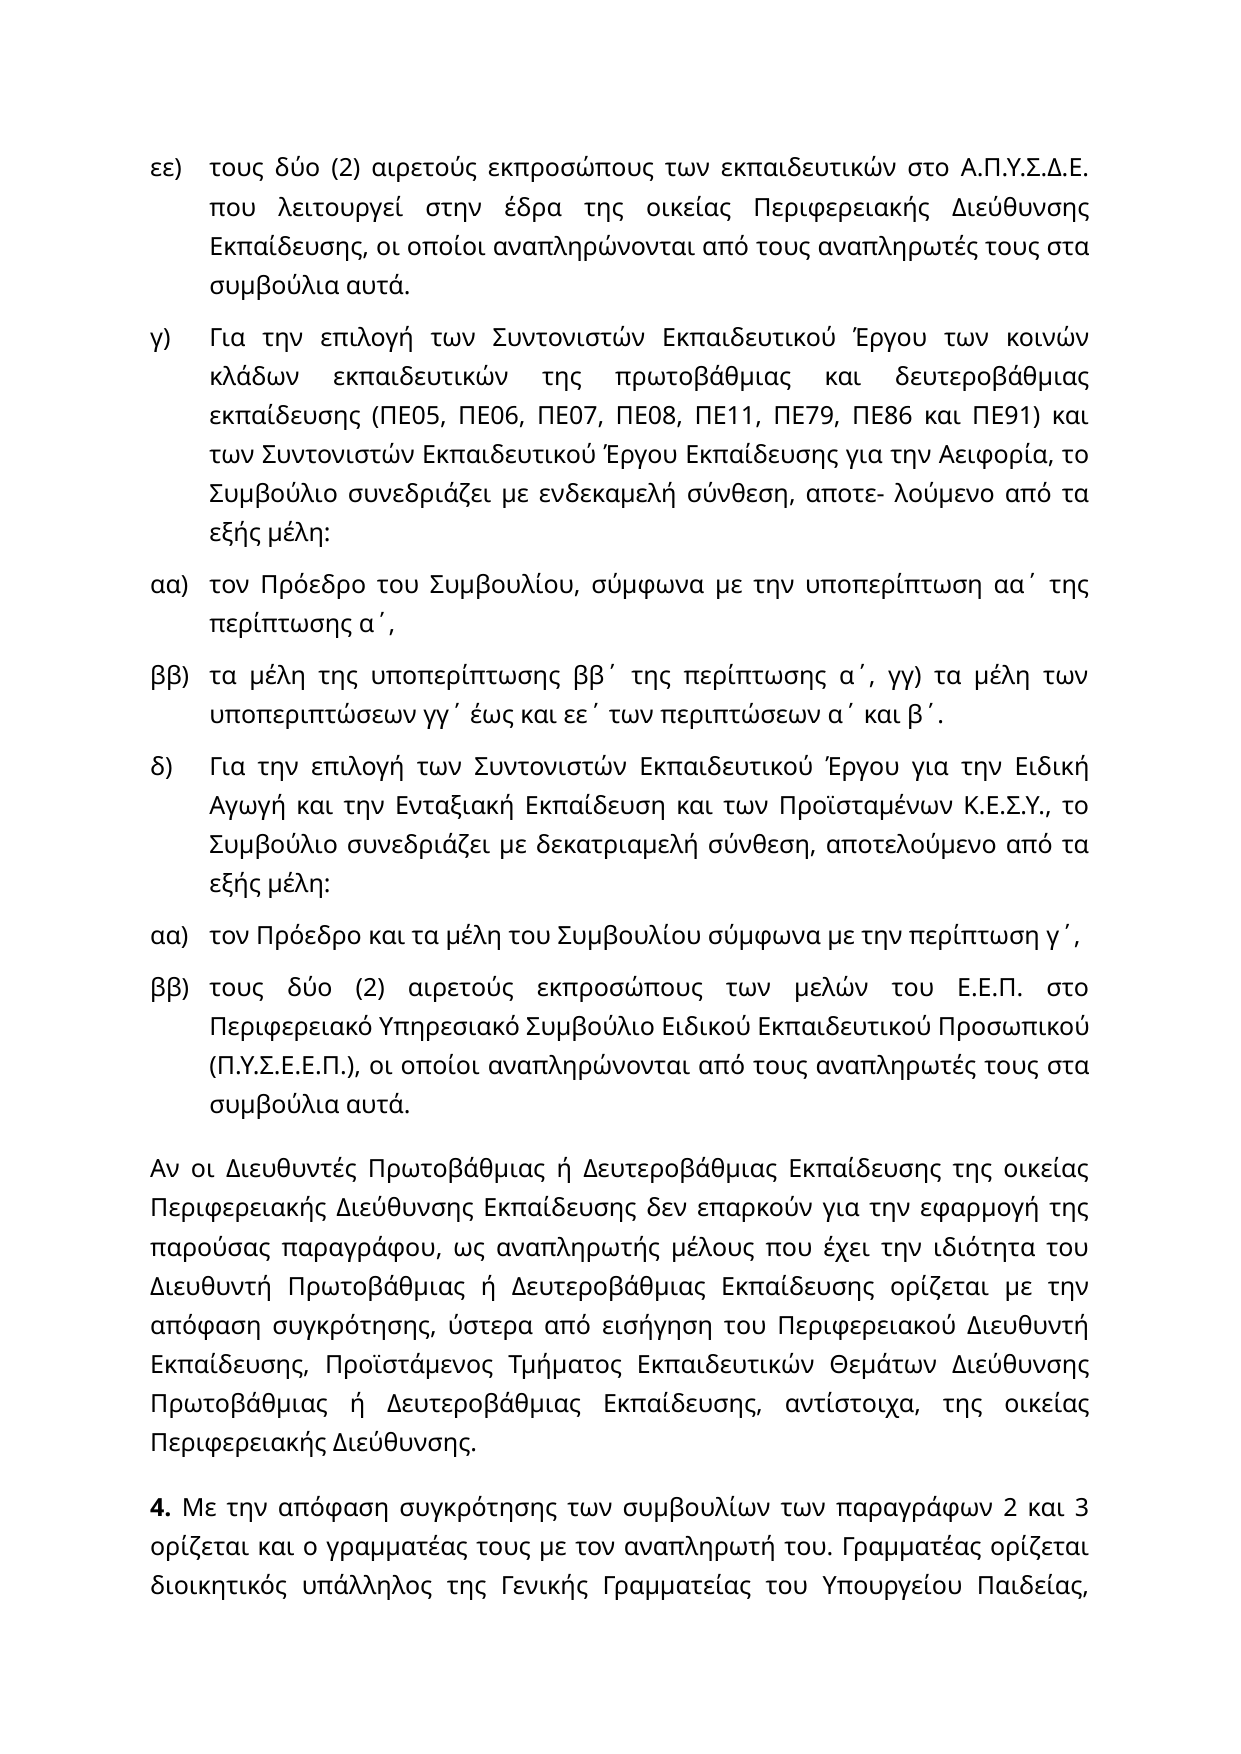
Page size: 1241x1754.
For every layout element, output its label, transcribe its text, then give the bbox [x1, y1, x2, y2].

text Αν οι Διευθυντές Πρωτοβάθμιας ή Δευτεροβάθμιας Εκπαίδευσης της οικείας Περιφερειακής Διεύθυνσης Εκπαίδευσης δεν επαρκούν για την εφαρμογή της παρούσας παραγράφου, ως αναπληρωτής μέλους που έχει την ιδιότητα του Διευθυντή Πρωτοβάθμιας ή Δευτεροβάθμιας Εκπαίδευσης ορίζεται με την απόφαση συγκρότησης, ύστερα από εισήγηση του Περιφερειακού Διευθυντή Εκπαίδευσης, Προϊστάμενος Τμήματος Εκπαιδευτικών Θεμάτων Διεύθυνσης Πρωτοβάθμιας ή Δευτεροβάθμιας Εκπαίδευσης, αντίστοιχα, της οικείας Περιφερειακής Διεύθυνσης. [150, 1151, 1090, 1459]
list αα) τον Πρόεδρο και τα μέλη του Συμβουλίου σύμφωνα με την περίπτωση γ΄, [150, 917, 1090, 952]
text 4. Με την απόφαση συγκρότησης των συμβουλίων των παραγράφων 2 και 3 ορίζεται και ο γραμματέας τους με τον αναπληρωτή του. Γραμματέας ορίζεται διοικητικός υπάλληλος της Γενικής Γραμματείας του Υπουργείου Παιδείας, [150, 1489, 1090, 1602]
list αα) τον Πρόεδρο του Συμβουλίου, σύμφωνα με την υποπερίπτωση αα΄ της περίπτωσης α΄, [150, 567, 1090, 640]
list εε) τους δύο (2) αιρετούς εκπροσώπους των εκπαιδευτικών στο Α.Π.Υ.Σ.Δ.Ε. που λειτουργεί στην έδρα της οικείας Περιφερειακής Διεύθυνσης Εκπαίδευσης, οι οποίοι αναπληρώνονται από τους αναπληρωτές τους στα συμβούλια αυτά. [150, 150, 1090, 302]
list ββ) τους δύο (2) αιρετούς εκπροσώπους των μελών του Ε.Ε.Π. στο Περιφερειακό Υπηρεσιακό Συμβούλιο Ειδικού Εκπαιδευτικού Προσωπικού (Π.Υ.Σ.Ε.Ε.Π.), οι οποίοι αναπληρώνονται από τους αναπληρωτές τους στα συμβούλια αυτά. [150, 969, 1090, 1121]
list δ) Για την επιλογή των Συντονιστών Εκπαιδευτικού Έργου για την Ειδική Αγωγή και την Ενταξιακή Εκπαίδευση και των Προϊσταμένων Κ.Ε.Σ.Υ., το Συμβούλιο συνεδριάζει με δεκατριαμελή σύνθεση, αποτελούμενο από τα εξής μέλη: [150, 748, 1090, 900]
list γ) Για την επιλογή των Συντονιστών Εκπαιδευτικού Έργου των κοινών κλάδων εκπαιδευτικών της πρωτοβάθμιας και δευτεροβάθμιας εκπαίδευσης (ΠΕ05, ΠΕ06, ΠΕ07, ΠΕ08, ΠΕ11, ΠΕ79, ΠΕ86 και ΠΕ91) και των Συντονιστών Εκπαιδευτικού Έργου Εκπαίδευσης για την Αειφορία, το Συμβούλιο συνεδριάζει με ενδεκαμελή σύνθεση, αποτε- λούμενο από τα εξής μέλη: [150, 319, 1090, 549]
list ββ) τα μέλη της υποπερίπτωσης ββ΄ της περίπτωσης α΄, γγ) τα μέλη των υποπεριπτώσεων γγ΄ έως και εε΄ των περιπτώσεων α΄ και β΄. [150, 657, 1090, 731]
